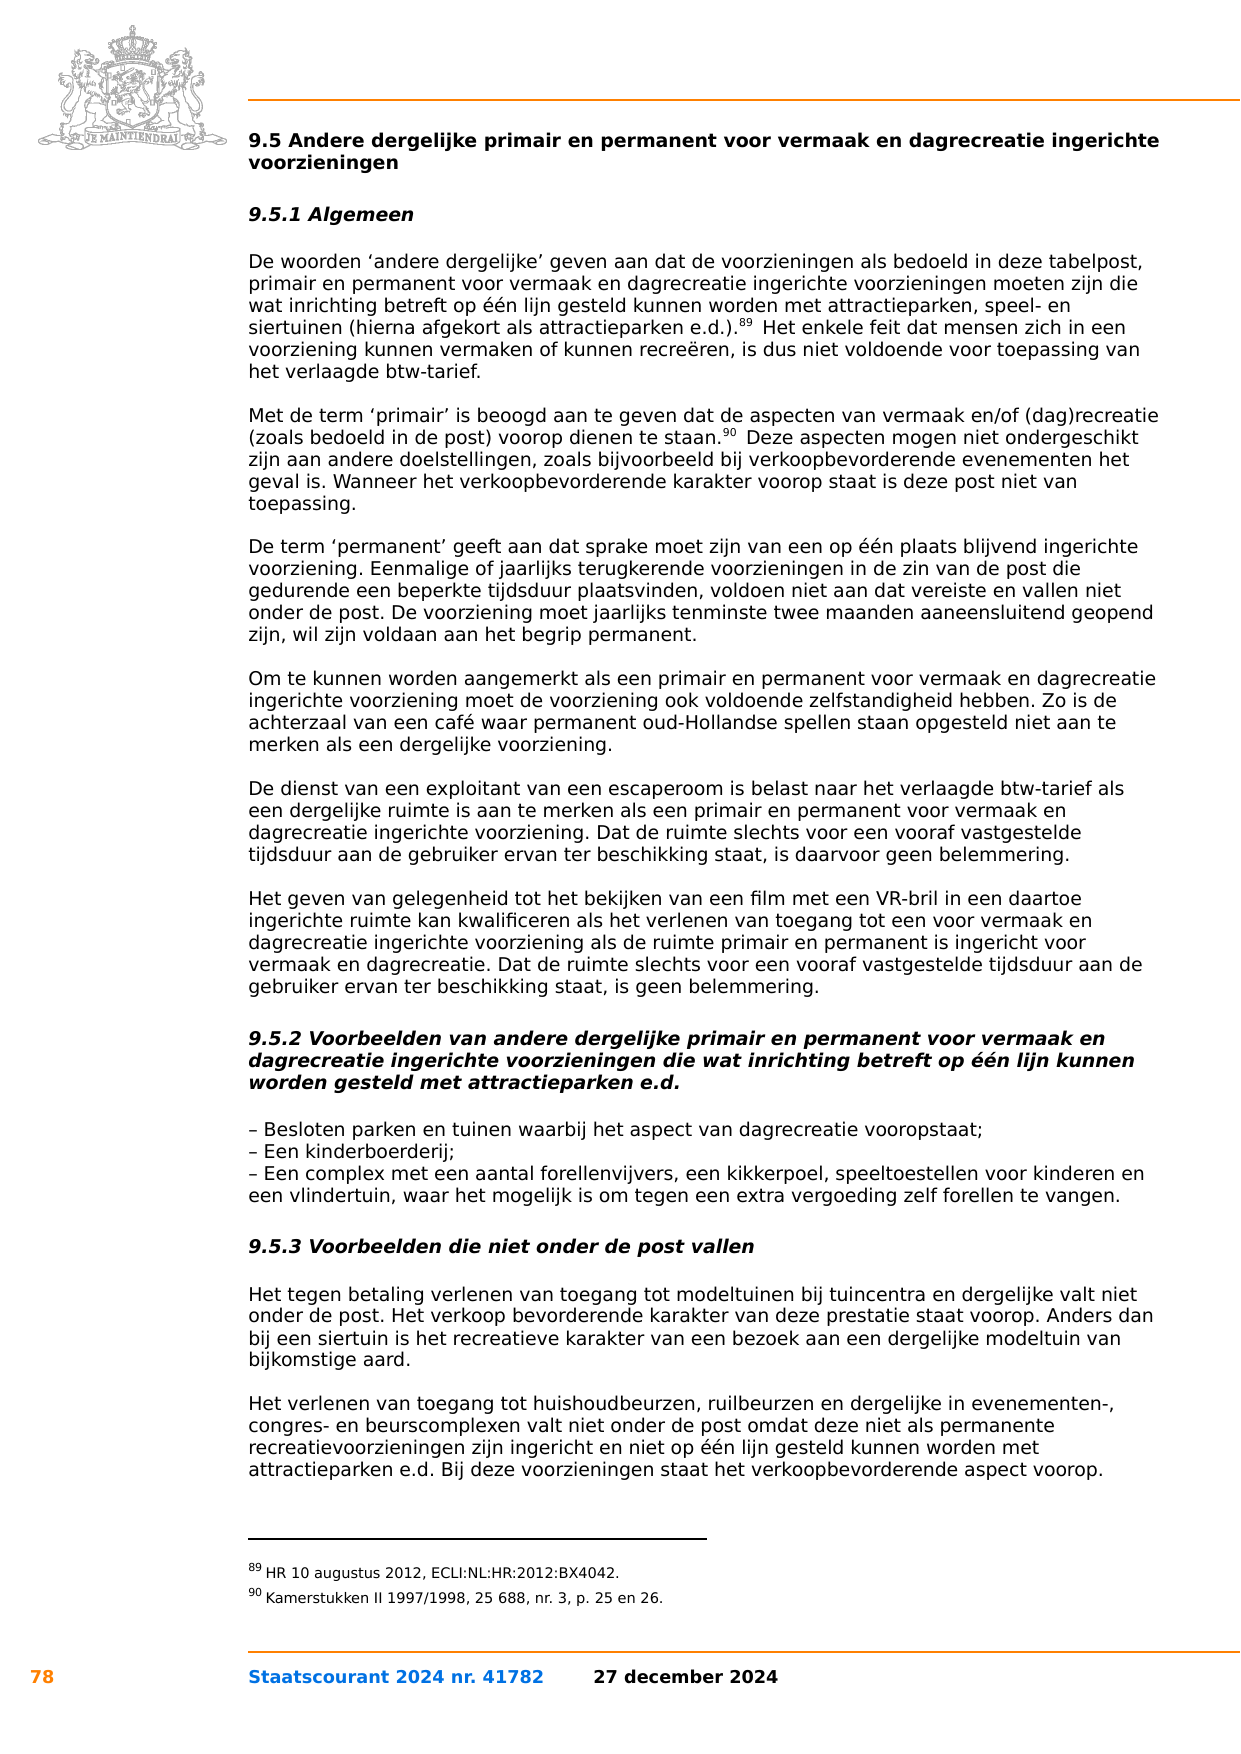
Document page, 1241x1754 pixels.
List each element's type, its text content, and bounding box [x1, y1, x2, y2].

text – Een kinderboerderij; [248, 1141, 1163, 1162]
text Het geven van gelegenheid tot het bekijken van een film met een VR-bril in een daartoe ingerichte ruimte kan kwalificeren als het verlenen van toegang tot een voor vermaak en dagrecreatie ingerichte voorziening als de ruimte primair en permanent is ingericht voor vermaak en dagrecreatie. Dat de ruimte slechts voor een vooraf vastgestelde tijdsduur aan de gebruiker ervan ter beschikking staat, is geen belemmering. [248, 888, 1163, 998]
text Het verlenen van toegang tot huishoudbeurzen, ruilbeurzen en dergelijke in evenementen-, congres- en beurscomplexen valt niet onder de post omdat deze niet als permanente recreatievoorzieningen zijn ingericht en niet op één lijn gesteld kunnen worden met attractieparken e.d. Bij deze voorzieningen staat het verkoopbevorderende aspect voorop. [248, 1393, 1163, 1481]
text Met de term ‘primair’ is beoogd aan te geven dat de aspecten van vermaak en/of (dag)recreatie (zoals bedoeld in de post) voorop dienen te staan. Deze aspecten mogen niet ondergeschikt zijn aan andere doelstellingen, zoals bijvoorbeeld bij verkoopbevorderende evenementen het geval is. Wanneer het verkoopbevorderende karakter voorop staat is deze post niet van toepassing. [248, 404, 1163, 514]
subtitle 9.5 Andere dergelijke primair en permanent voor vermaak en dagrecreatie ingerichte voorzieningen [248, 130, 1163, 174]
text HR 10 augustus 2012, ECLI:NL:HR:2012:BX4042. [248, 1561, 1163, 1583]
subtitle 9.5.2 Voorbeelden van andere dergelijke primair en permanent voor vermaak en dagrecreatie ingerichte voorzieningen die wat inrichting betreft op één lijn kunnen worden gesteld met attractieparken e.d. [248, 1028, 1163, 1093]
picture [38, 25, 227, 150]
text De woorden ‘andere dergelijke’ geven aan dat de voorzieningen als bedoeld in deze tabelpost, primair en permanent voor vermaak en dagrecreatie ingerichte voorzieningen moeten zijn die wat inrichting betreft op één lijn gesteld kunnen worden met attractieparken, speel- en siertuinen (hierna afgekort als attractieparken e.d.). Het enkele feit dat mensen zich in een voorziening kunnen vermaken of kunnen recreëren, is dus niet voldoende voor toepassing van het verlaagde btw-tarief. [248, 251, 1163, 383]
text Om te kunnen worden aangemerkt als een primair en permanent voor vermaak en dagrecreatie ingerichte voorziening moet de voorziening ook voldoende zelfstandigheid hebben. Zo is de achterzaal van een café waar permanent oud-Hollandse spellen staan opgesteld niet aan te merken als een dergelijke voorziening. [248, 668, 1163, 756]
text – Een complex met een aantal forellenvijvers, een kikkerpoel, speeltoestellen voor kinderen en een vlindertuin, waar het mogelijk is om tegen een extra vergoeding zelf forellen te vangen. [248, 1162, 1163, 1206]
subtitle 9.5.3 Voorbeelden die niet onder de post vallen [248, 1236, 1163, 1258]
text Het tegen betaling verlenen van toegang tot modeltuinen bij tuincentra en dergelijke valt niet onder de post. Het verkoop bevorderende karakter van deze prestatie staat voorop. Anders dan bij een siertuin is het recreatieve karakter van een bezoek aan een dergelijke modeltuin van bijkomstige aard. [248, 1283, 1163, 1371]
subtitle 9.5.1 Algemeen [248, 204, 1163, 226]
text – Besloten parken en tuinen waarbij het aspect van dagrecreatie vooropstaat; [248, 1118, 1163, 1141]
text De dienst van een exploitant van een escaperoom is belast naar het verlaagde btw-tarief als een dergelijke ruimte is aan te merken als een primair en permanent voor vermaak en dagrecreatie ingerichte voorziening. Dat de ruimte slechts voor een vooraf vastgestelde tijdsduur aan de gebruiker ervan ter beschikking staat, is daarvoor geen belemmering. [248, 778, 1163, 866]
text De term ‘permanent’ geeft aan dat sprake moet zijn van een op één plaats blijvend ingerichte voorziening. Eenmalige of jaarlijks terugkerende voorzieningen in de zin van de post die gedurende een beperkte tijdsduur plaatsvinden, voldoen niet aan dat vereiste en vallen niet onder de post. De voorziening moet jaarlijks tenminste twee maanden aaneensluitend geopend zijn, wil zijn voldaan aan het begrip permanent. [248, 536, 1163, 646]
text Kamerstukken II 1997/1998, 25 688, nr. 3, p. 25 en 26. [248, 1586, 1163, 1608]
